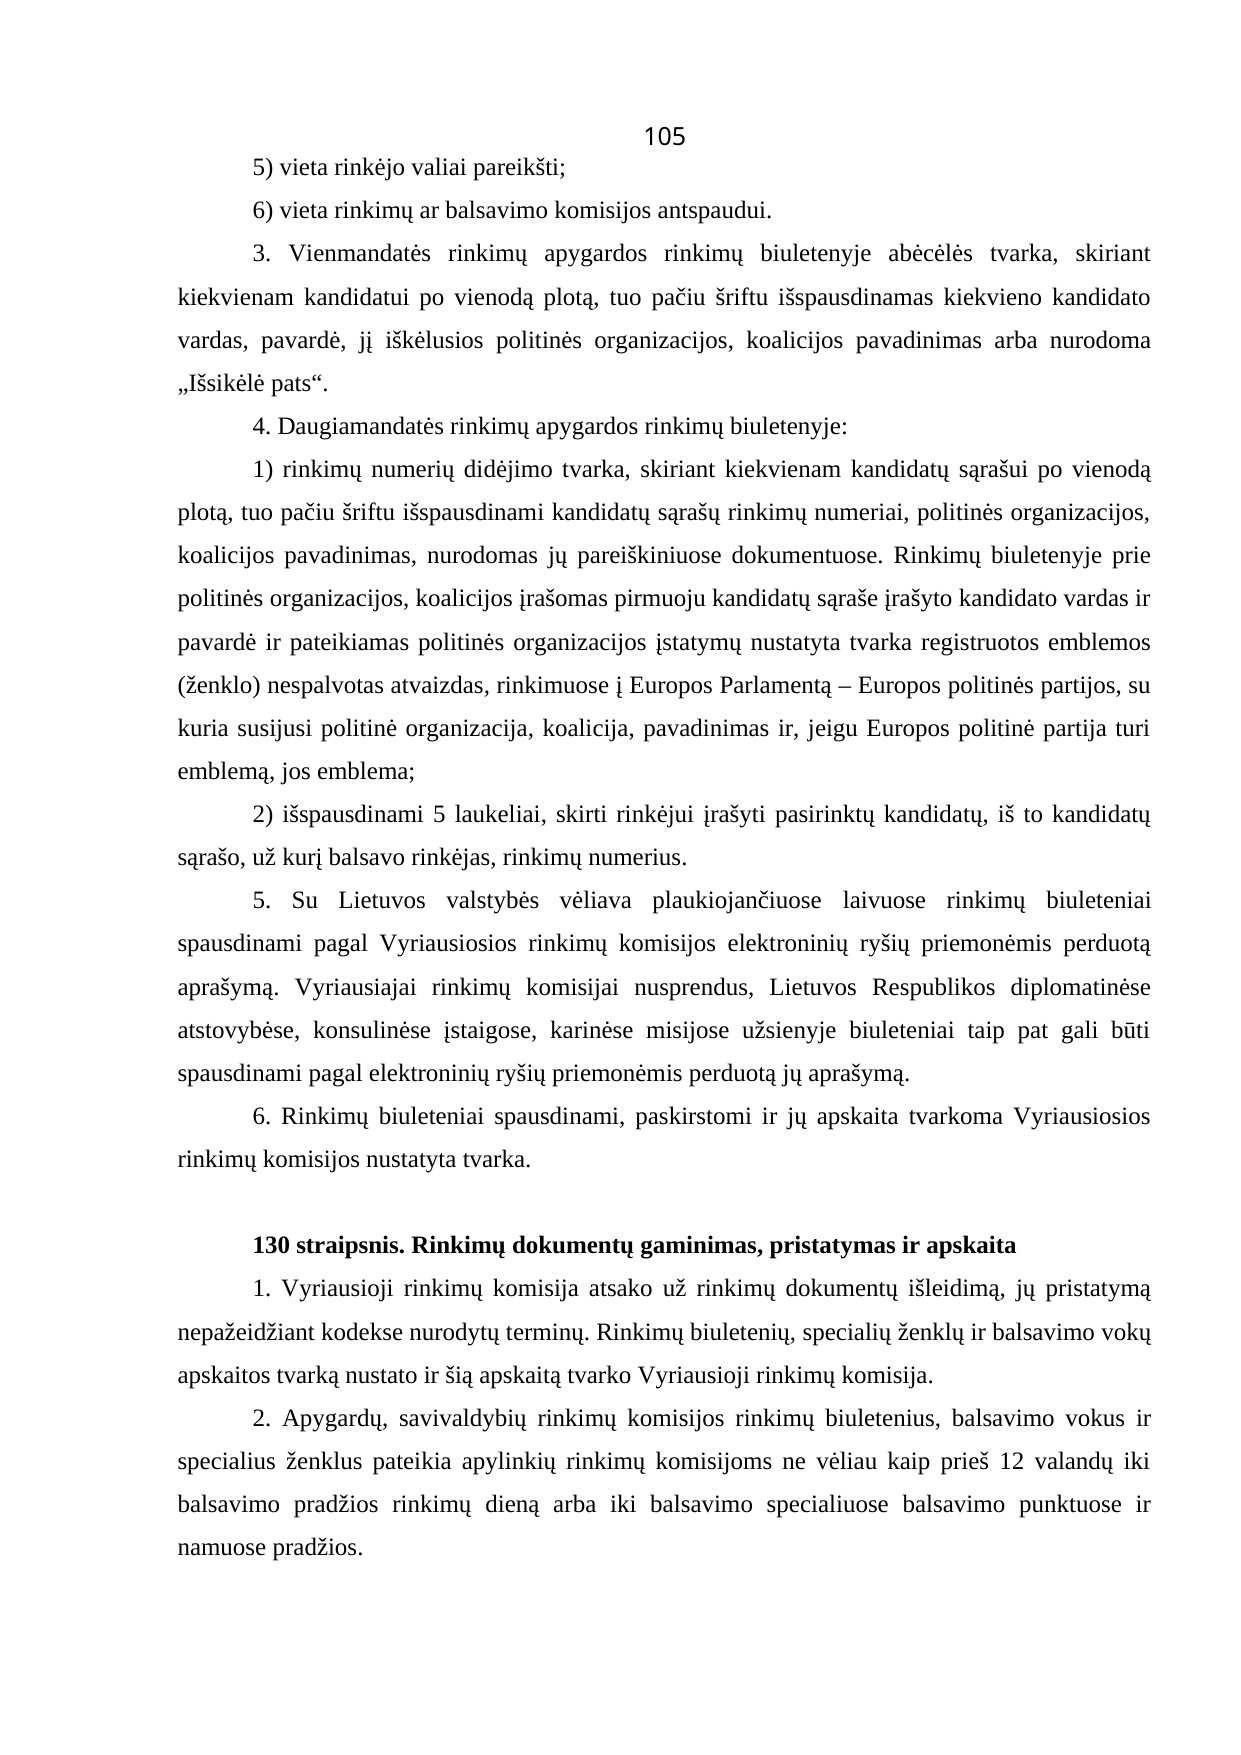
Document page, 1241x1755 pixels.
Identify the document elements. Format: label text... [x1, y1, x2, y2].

text 4. Daugiamandatės rinkimų apygardos rinkimų biuletenyje: [177, 411, 1152, 440]
text 3. Vienmandatės rinkimų apygardos rinkimų biuletenyje abėcėlės tvarka, skiriant kiekvienam kandidatui po vienodą plotą, tuo pačiu šriftu išspausdinamas kiekvieno kandidato vardas, pavardė, jį iškėlusios politinės organizacijos, koalicijos pavadinimas arba nurodoma „Išsikėlė pats“. [177, 238, 1152, 397]
text 1) rinkimų numerių didėjimo tvarka, skiriant kiekvienam kandidatų sąrašui po vienodą plotą, tuo pačiu šriftu išspausdinami kandidatų sąrašų rinkimų numeriai, politinės organizacijos, koalicijos pavadinimas, nurodomas jų pareiškiniuose dokumentuose. Rinkimų biuletenyje prie politinės organizacijos, koalicijos įrašomas pirmuoju kandidatų sąraše įrašyto kandidato vardas ir pavardė ir pateikiamas politinės organizacijos įstatymų nustatyta tvarka registruotos emblemos (ženklo) nespalvotas atvaizdas, rinkimuose į Europos Parlamentą – Europos politinės partijos, su kuria susijusi politinė organizacija, koalicija, pavadinimas ir, jeigu Europos politinė partija turi emblemą, jos emblema; [177, 454, 1152, 785]
text 2. Apygardų, savivaldybių rinkimų komisijos rinkimų biuletenius, balsavimo vokus ir specialius ženklus pateikia apylinkių rinkimų komisijoms ne vėliau kaip prieš 12 valandų iki balsavimo pradžios rinkimų dieną arba iki balsavimo specialiuose balsavimo punktuose ir namuose pradžios. [177, 1403, 1152, 1561]
text 5. Su Lietuvos valstybės vėliava plaukiojančiuose laivuose rinkimų biuleteniai spausdinami pagal Vyriausiosios rinkimų komisijos elektroninių ryšių priemonėmis perduotą aprašymą. Vyriausiajai rinkimų komisijai nusprendus, Lietuvos Respublikos diplomatinėse atstovybėse, konsulinėse įstaigose, karinėse misijose užsienyje biuleteniai taip pat gali būti spausdinami pagal elektroninių ryšių priemonėmis perduotą jų aprašymą. [177, 885, 1152, 1087]
text 130 straipsnis. Rinkimų dokumentų gaminimas, pristatymas ir apskaita [177, 1230, 1152, 1259]
text 5) vieta rinkėjo valiai pareikšti; [177, 152, 1152, 181]
text 2) išspausdinami 5 laukeliai, skirti rinkėjui įrašyti pasirinktų kandidatų, iš to kandidatų sąrašo, už kurį balsavo rinkėjas, rinkimų numerius. [177, 799, 1152, 871]
text 1. Vyriausioji rinkimų komisija atsako už rinkimų dokumentų išleidimą, jų pristatymą nepažeidžiant kodekse nurodytų terminų. Rinkimų biuletenių, specialių ženklų ir balsavimo vokų apskaitos tvarką nustato ir šią apskaitą tvarko Vyriausioji rinkimų komisija. [177, 1273, 1152, 1388]
text 6. Rinkimų biuleteniai spausdinami, paskirstomi ir jų apskaita tvarkoma Vyriausiosios rinkimų komisijos nustatyta tvarka. [177, 1101, 1152, 1173]
text 6) vieta rinkimų ar balsavimo komisijos antspaudui. [177, 195, 1152, 224]
